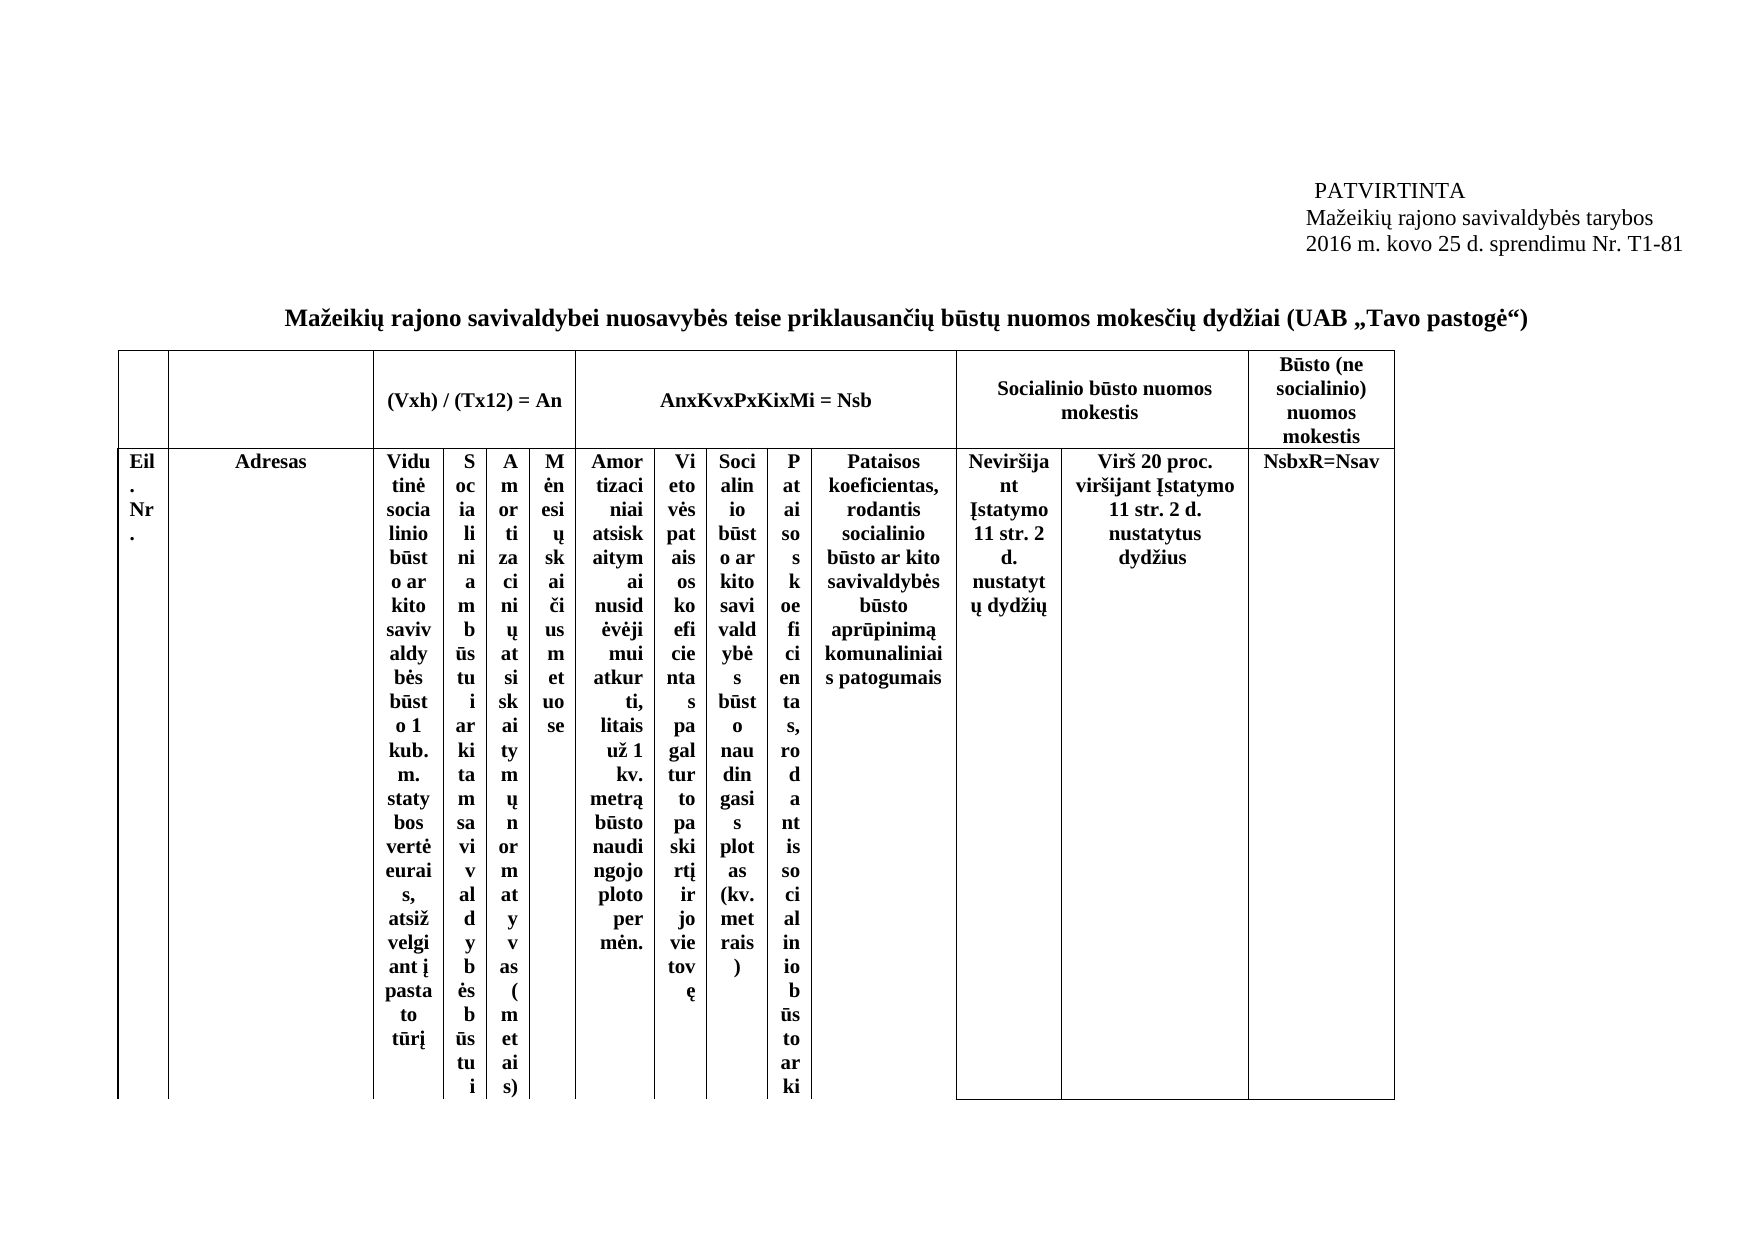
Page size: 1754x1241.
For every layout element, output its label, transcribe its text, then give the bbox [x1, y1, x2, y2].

table_header Būsto (ne socialinio) nuomos mokestis [1249, 351, 1394, 448]
text Mažeikių rajono savivaldybei nuosavybės teise priklausančių būstų nuomos mokesčių dydžiai (UAB „Tavo pastogė“) [118, 303, 1695, 332]
text 2016 m. kovo 25 d. sprendimu Nr. T1-81 [1306, 230, 1695, 256]
table_cell Socialiniam būstui ar kitam savivaldybės būstui [444, 449, 486, 1098]
table_cell Vietovės pataisos koeficientas pagal turto paskirtį ir jo vietovę [655, 449, 706, 1098]
table_cell Neviršijant Įstatymo 11 str. 2 d. nustatytų dydžių [957, 449, 1061, 1098]
table_header [119, 351, 168, 448]
text PATVIRTINTA [118, 177, 1695, 203]
table_cell Pataisos koeficientas, rodantis socialinio būsto ar ki [768, 449, 811, 1098]
table_cell Amortizaciniai atsiskaitymai nusidėvėjimui atkurti, litais už 1 kv. metrą būsto naudingojo ploto per mėn. [576, 449, 654, 1098]
text Mažeikių rajono savivaldybės tarybos [1306, 203, 1695, 230]
table_header [169, 351, 373, 448]
table_cell Socialinio būsto ar kito savivaldybės būsto naudingasis plotas (kv. metrais) [707, 449, 767, 1098]
table_cell Amortizacinių atsiskaitymų normatyvas (metais) [487, 449, 529, 1098]
table_header Socialinio būsto nuomos mokestis [957, 351, 1248, 448]
table_cell Eil. Nr. [119, 449, 168, 1098]
table_cell Mėnesių skaičius metuose [530, 449, 575, 1098]
table_cell NsbxR=Nsav [1249, 449, 1394, 1098]
table_header AnxKvxPxKixMi = Nsb [576, 351, 956, 448]
table_header (Vxh) / (Tx12) = An [374, 351, 575, 448]
table_cell Vidutinė socialinio būsto ar kito savivaldybės būsto 1 kub. m. statybos vertė eurais, atsižvelgiant į pastato tūrį [374, 449, 443, 1098]
table_cell Virš 20 proc. viršijant Įstatymo 11 str. 2 d. nustatytus dydžius [1062, 449, 1248, 1098]
table_cell Pataisos koeficientas, rodantis socialinio būsto ar kito savivaldybės būsto aprūpinimą komunaliniais patogumais [812, 449, 956, 1098]
table_cell Adresas [169, 449, 373, 1098]
